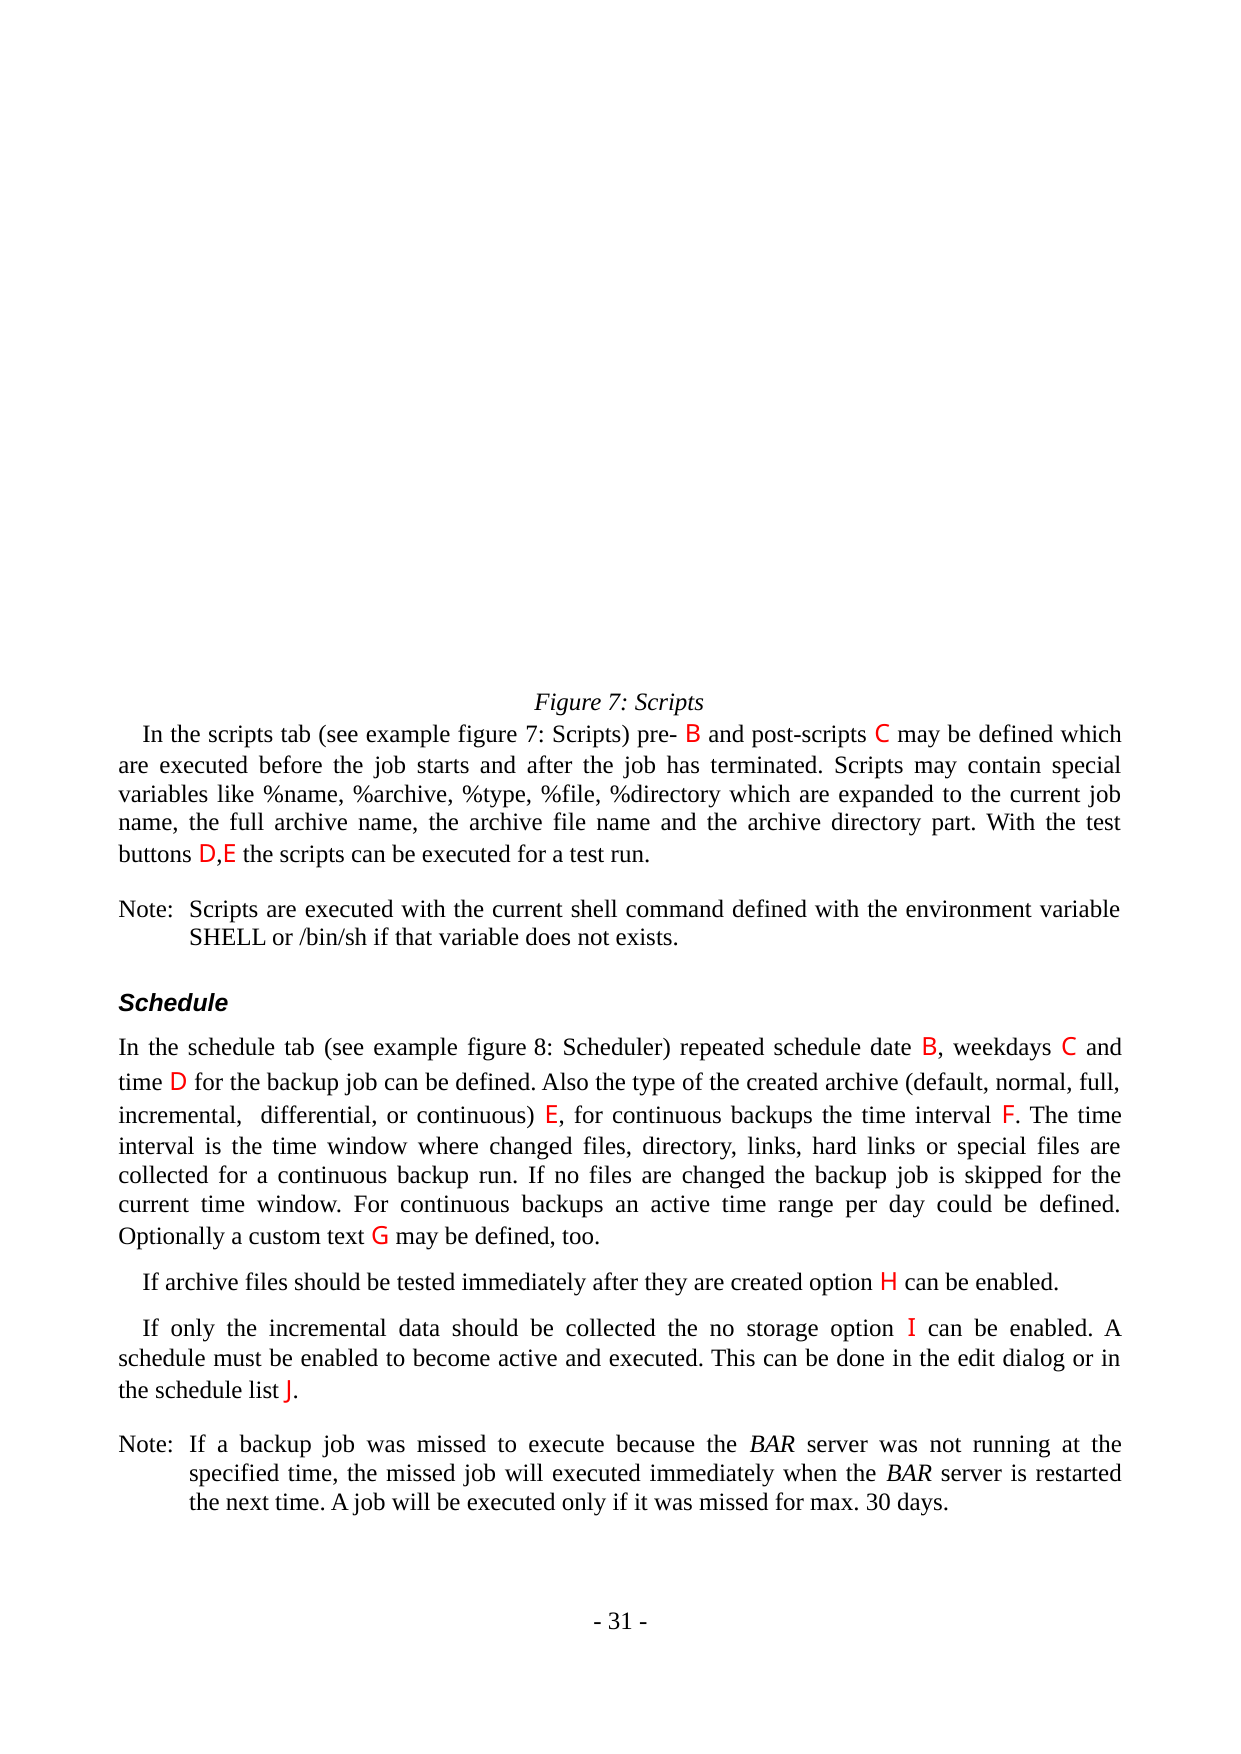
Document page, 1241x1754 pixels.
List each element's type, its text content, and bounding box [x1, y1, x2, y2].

text Note: Scripts are executed with the current shell command defined with the environment variable SHELL or /bin/sh if that variable does not exists. [118, 894, 1122, 951]
subtitle Schedule [118, 988, 1122, 1017]
text If only the incremental data should be collected the no storage option I can be enabled. A schedule must be enabled to become active and executed. This can be done in the edit dialog or in the schedule list J. [118, 1309, 1122, 1406]
text Figure 7: Scripts [289, 131, 951, 716]
text Note: If a backup job was missed to execute because the BAR server was not running at the specified time, the missed job will executed immediately when the BAR server is restarted the next time. A job will be executed only if it was missed for max. 30 days. [118, 1429, 1122, 1516]
text If archive files should be tested immediately after they are created option H can be enabled. [118, 1263, 1122, 1297]
text In the schedule tab (see example figure 8: Scheduler) repeated schedule date B, weekdays C and time D for the backup job can be defined. Also the type of the created archive (default, normal, full, incremental, differential, or continuous) E, for continuous backups the time interval F. The time interval is the time window where changed files, directory, links, hard links or special files are collected for a continuous backup run. If no files are changed the backup job is skipped for the current time window. For continuous backups an active time range per day could be defined. Optionally a custom text G may be defined, too. [118, 1029, 1122, 1252]
text In the scripts tab (see example figure 7: Scripts) pre- B and post-scripts C may be defined which are executed before the job starts and after the job has terminated. Scripts may contain special variables like %name, %archive, %type, %file, %directory which are expanded to the current job name, the full archive name, the archive file name and the archive directory part. With the test buttons D,E the scripts can be executed for a test run. [118, 118, 1122, 870]
